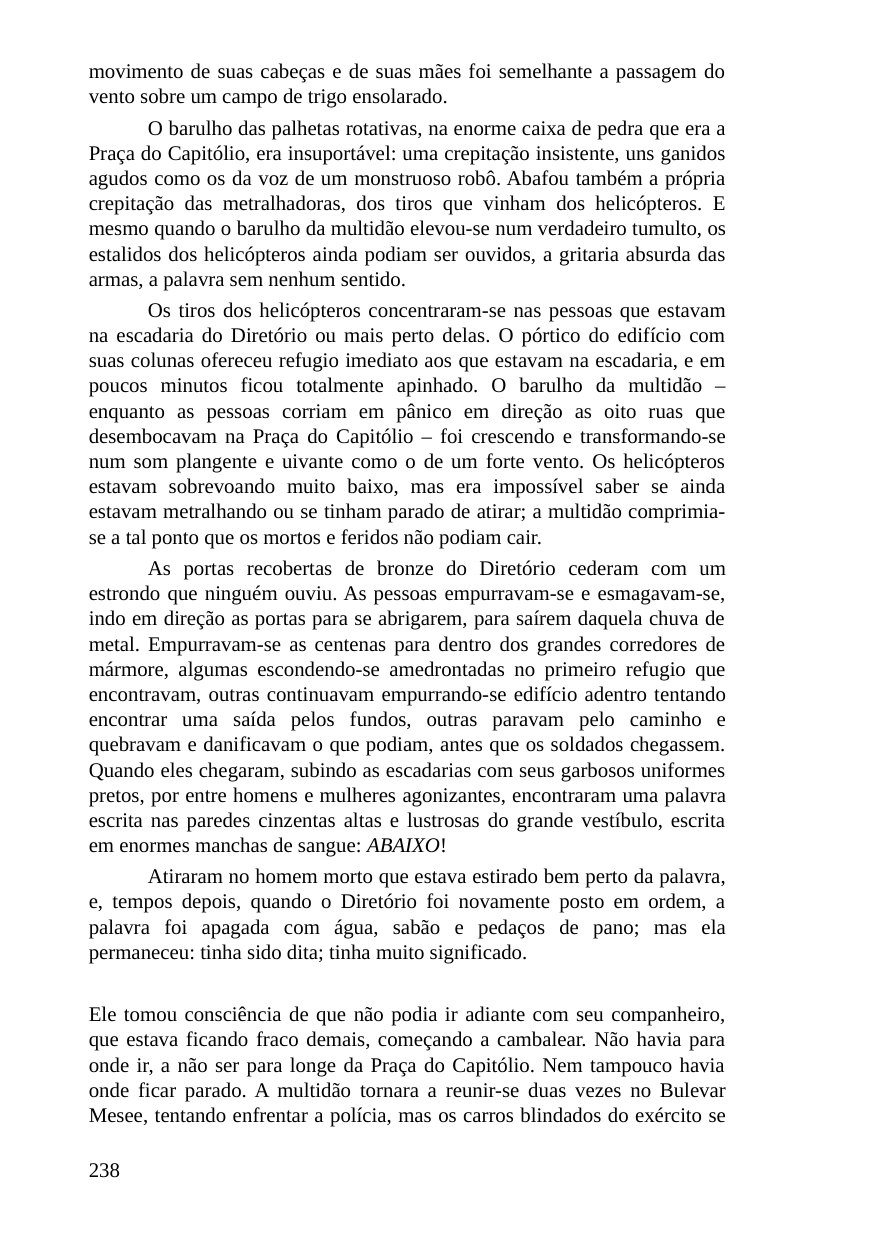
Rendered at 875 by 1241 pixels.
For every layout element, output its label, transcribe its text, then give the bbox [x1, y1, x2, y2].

text As portas recobertas de bronze do Diretório cederam com um estrondo que ninguém ouviu. As pessoas empurravam-se e esmagavam-se, indo em direção as portas para se abrigarem, para saírem daquela chuva de metal. Empurravam-se as centenas para dentro dos grandes corredores de mármore, algumas escondendo-se amedrontadas no primeiro refugio que encontravam, outras continuavam empurrando-se edifício adentro tentando encontrar uma saída pelos fundos, outras paravam pelo caminho e quebravam e danificavam o que podiam, antes que os soldados chegassem. Quando eles chegaram, subindo as escadarias com seus garbosos uniformes pretos, por entre homens e mulheres agonizantes, encontraram uma palavra escrita nas paredes cinzentas altas e lustrosas do grande vestíbulo, escrita em enormes manchas de sangue: ABAIXO! [88, 556, 726, 857]
text O barulho das palhetas rotativas, na enorme caixa de pedra que era a Praça do Capitólio, era insuportável: uma crepitação insistente, uns ganidos agudos como os da voz de um monstruoso robô. Abafou também a própria crepitação das metralhadoras, dos tiros que vinham dos helicópteros. E mesmo quando o barulho da multidão elevou-se num verdadeiro tumulto, os estalidos dos helicópteros ainda podiam ser ouvidos, a gritaria absurda das armas, a palavra sem nenhum sentido. [88, 115, 726, 291]
text Atiraram no homem morto que estava estirado bem perto da palavra, e, tempos depois, quando o Diretório foi novamente posto em ordem, a palavra foi apagada com água, sabão e pedaços de pano; mas ela permaneceu: tinha sido dita; tinha muito significado. [88, 864, 726, 964]
text Ele tomou consciência de que não podia ir adiante com seu companheiro, que estava ficando fraco demais, começando a cambalear. Não havia para onde ir, a não ser para longe da Praça do Capitólio. Nem tampouco havia onde ficar parado. A multidão tornara a reunir-se duas vezes no Bulevar Mesee, tentando enfrentar a polícia, mas os carros blindados do exército se [88, 1002, 726, 1127]
text movimento de suas cabeças e de suas mães foi semelhante a passagem do vento sobre um campo de trigo ensolarado. [88, 59, 726, 108]
text Os tiros dos helicópteros concentraram-se nas pessoas que estavam na escadaria do Diretório ou mais perto delas. O pórtico do edifício com suas colunas ofereceu refugio imediato aos que estavam na escadaria, e em poucos minutos ficou totalmente apinhado. O barulho da multidão – enquanto as pessoas corriam em pânico em direção as oito ruas que desembocavam na Praça do Capitólio – foi crescendo e transformando-se num som plangente e uivante como o de um forte vento. Os helicópteros estavam sobrevoando muito baixo, mas era impossível saber se ainda estavam metralhando ou se tinham parado de atirar; a multidão comprimia-se a tal ponto que os mortos e feridos não podiam cair. [88, 298, 726, 549]
